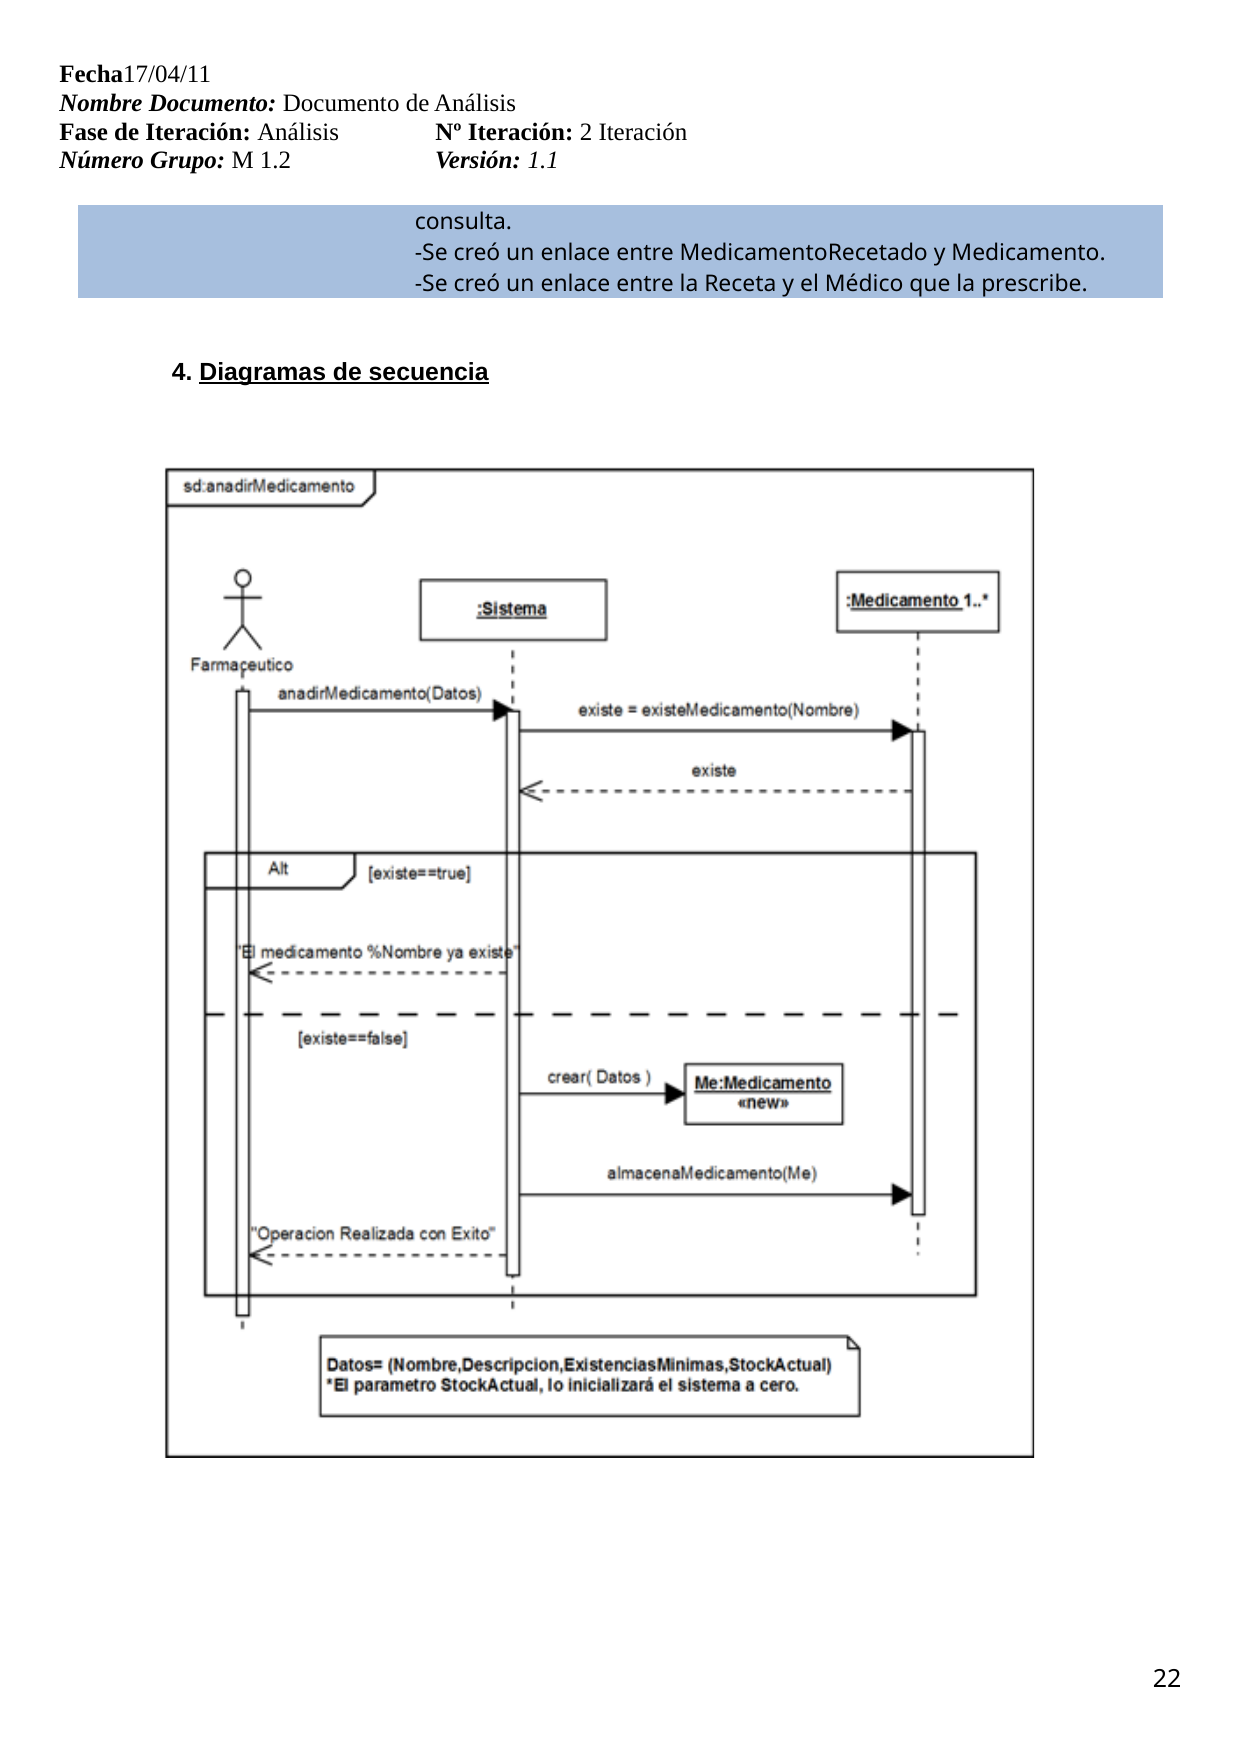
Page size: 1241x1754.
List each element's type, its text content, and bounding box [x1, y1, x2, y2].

picture [164, 467, 1035, 1458]
table_cell consulta. -Se creó un enlace entre MedicamentoRecetado y Medicamento. -Se creó un enlace entre la Receta y el Médico que la prescribe. [403, 205, 1163, 298]
table_cell [78, 205, 403, 298]
subtitle 4. Diagramas de secuencia [172, 357, 1181, 386]
